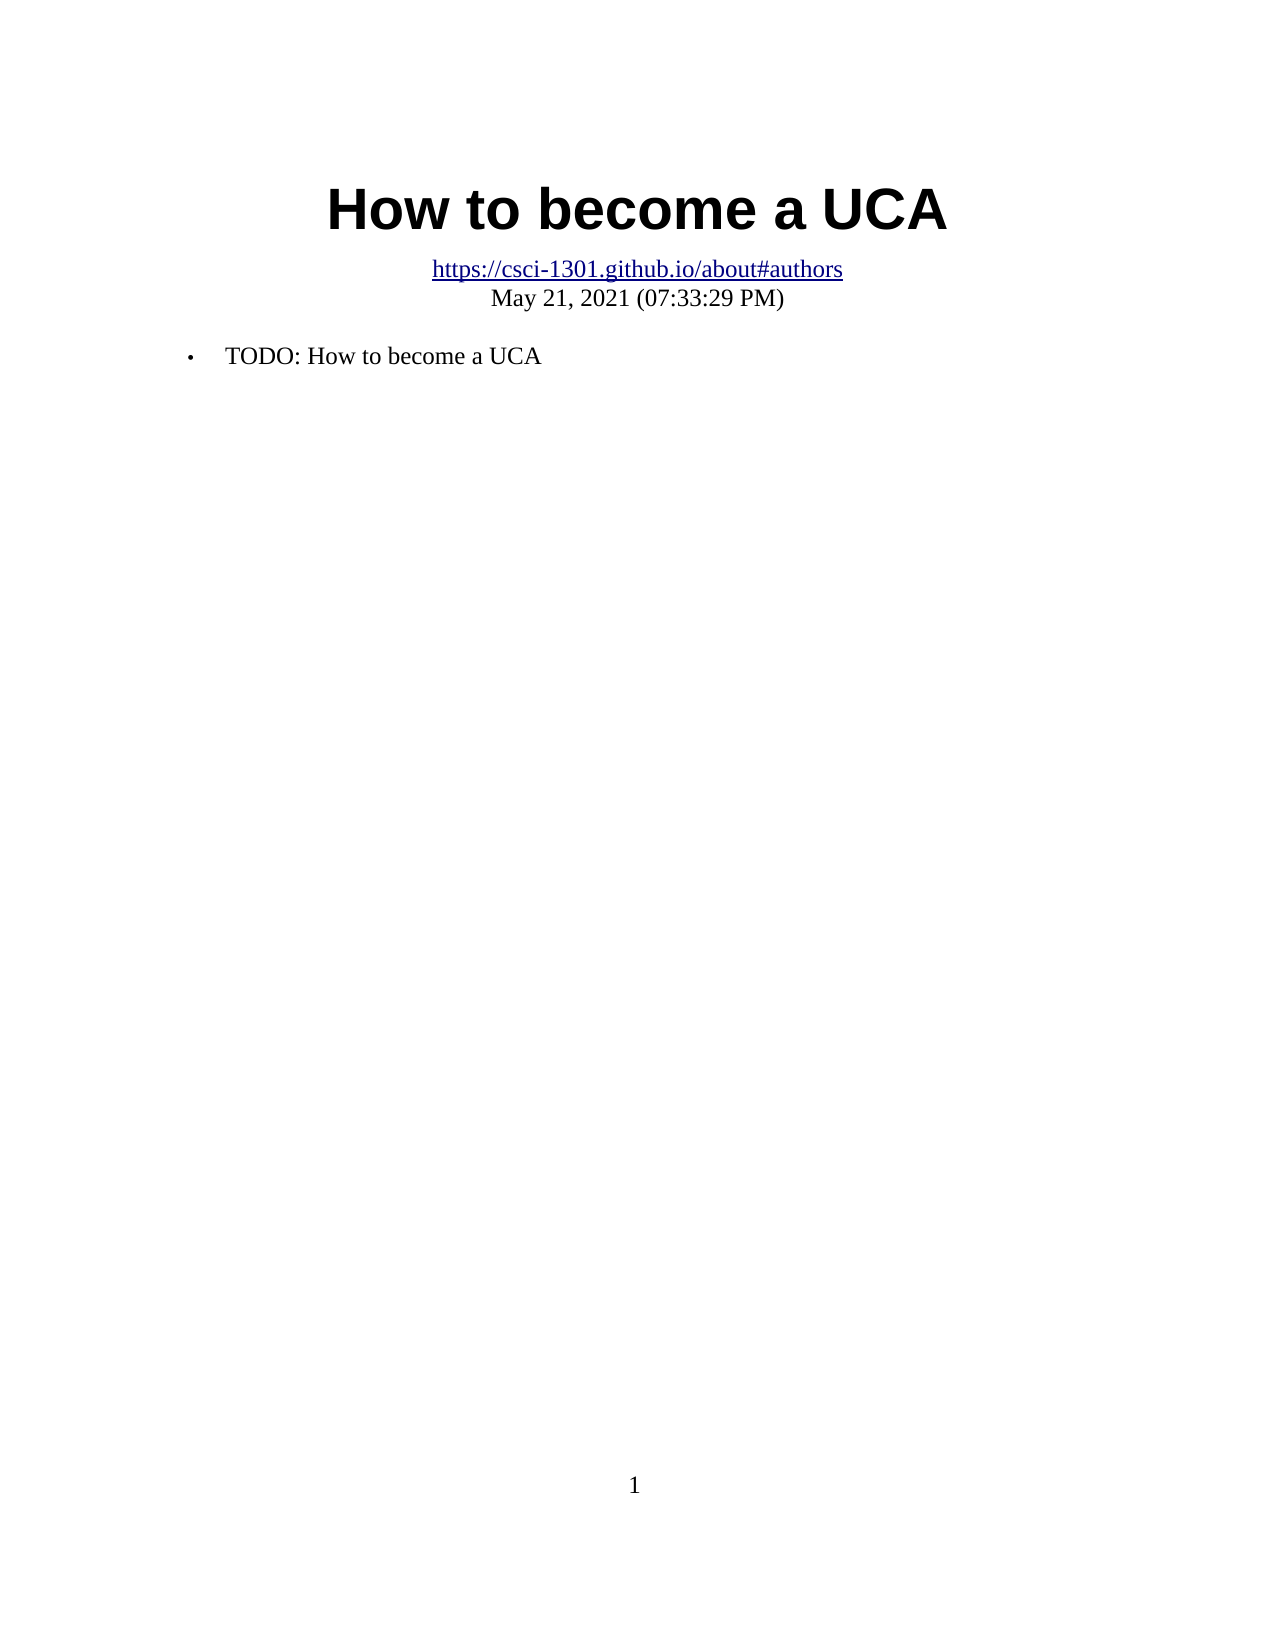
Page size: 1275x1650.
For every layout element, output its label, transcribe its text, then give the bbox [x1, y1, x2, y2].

title How to become a UCA [150, 175, 1125, 242]
list TODO: How to become a UCA [187, 341, 1125, 369]
text https://csci-1301.github.io/about#authors [150, 254, 1125, 283]
text May 21, 2021 (07:33:29 PM) [150, 283, 1125, 312]
